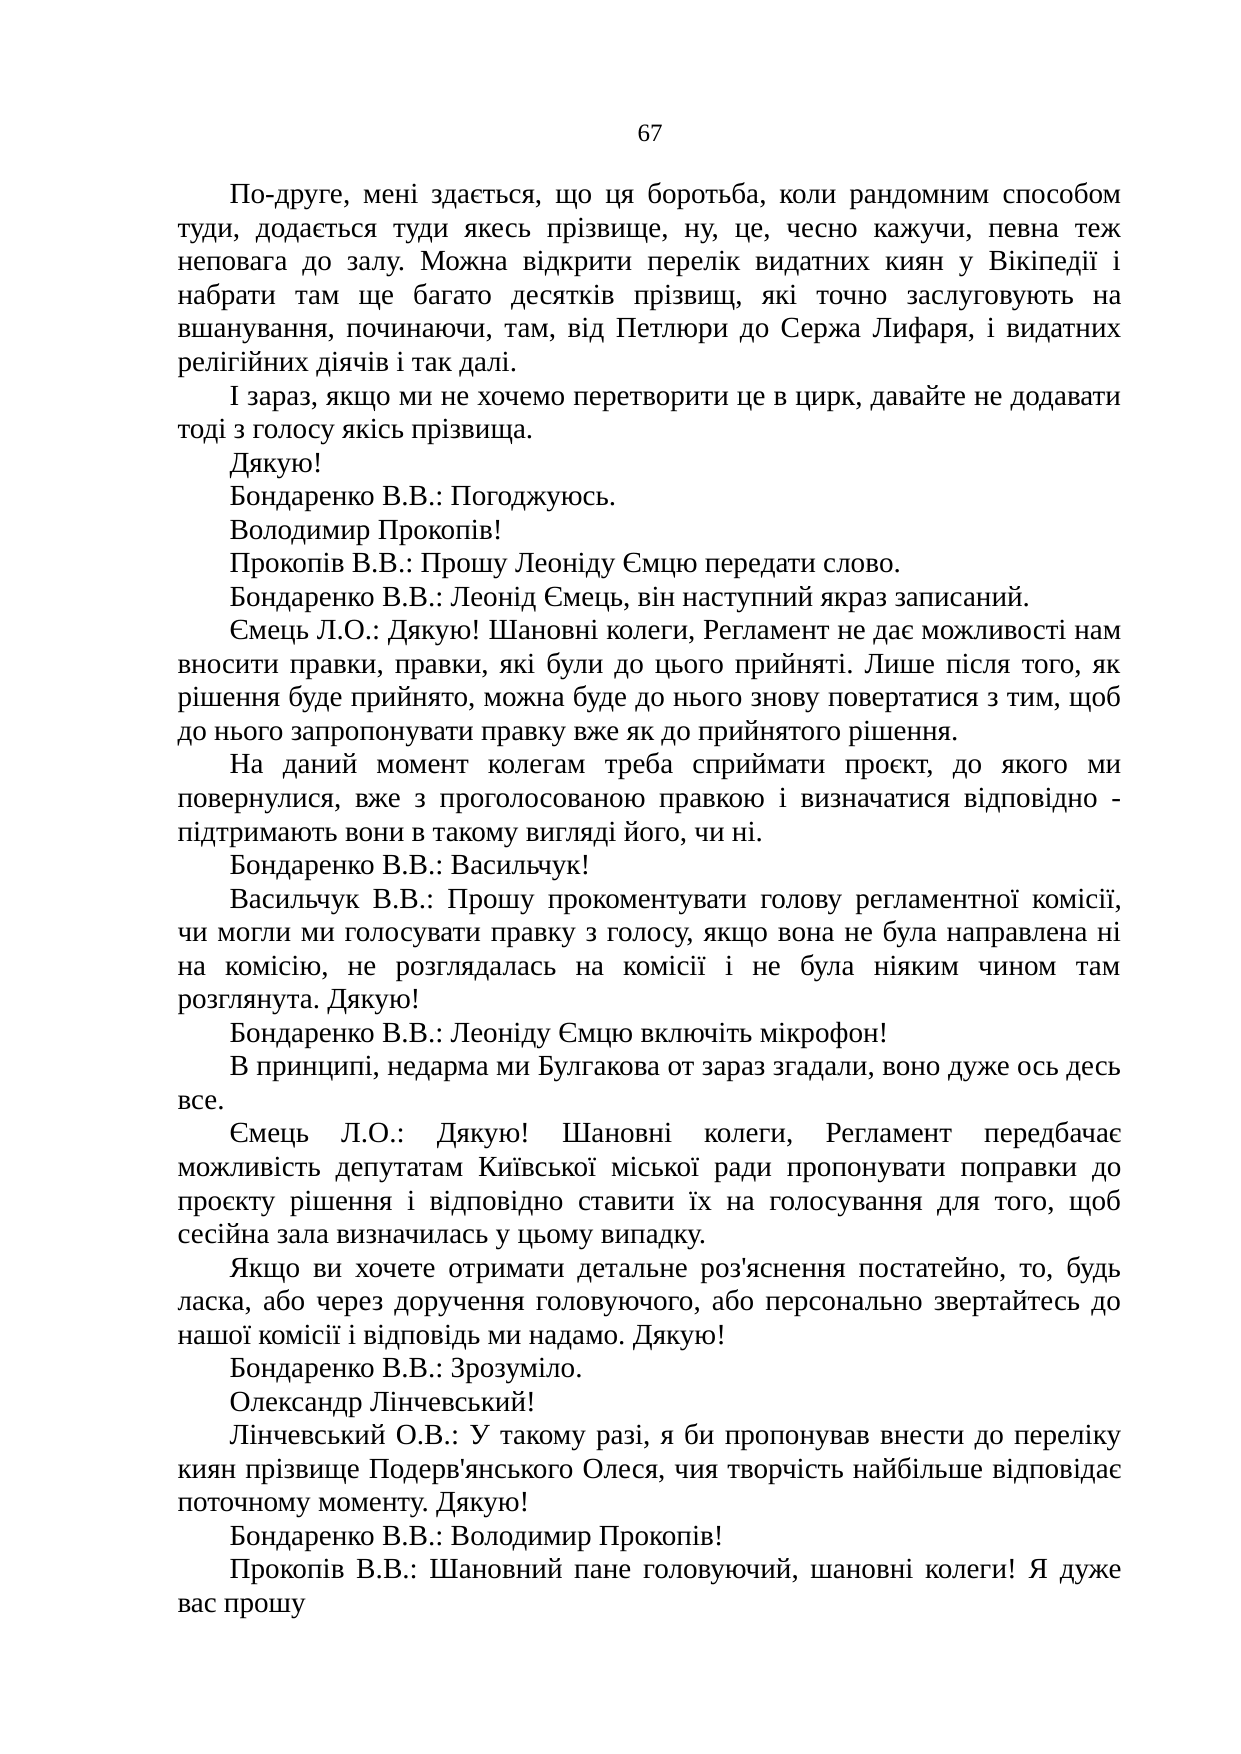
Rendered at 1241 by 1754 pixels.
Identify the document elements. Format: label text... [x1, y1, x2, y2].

text Бондаренко В.В.: Зрозуміло. [177, 1350, 1122, 1384]
text Ємець Л.О.: Дякую! Шановні колеги, Регламент не дає можливості нам вносити правки, правки, які були до цього прийняті. Лише після того, як рішення буде прийнято, можна буде до нього знову повертатися з тим, щоб до нього запропонувати правку вже як до прийнятого рішення. [177, 612, 1122, 747]
text Лінчевський О.В.: У такому разі, я би пропонував внести до переліку киян прізвище Подерв'янського Олеся, чия творчість найбільше відповідає поточному моменту. Дякую! [177, 1417, 1122, 1518]
text І зараз, якщо ми не хочемо перетворити це в цирк, давайте не додавати тоді з голосу якісь прізвища. [177, 378, 1122, 445]
text По-друге, мені здається, що ця боротьба, коли рандомним способом туди, додається туди якесь прізвище, ну, це, чесно кажучи, певна теж неповага до залу. Можна відкрити перелік видатних киян у Вікіпедії і набрати там ще багато десятків прізвищ, які точно заслуговують на вшанування, починаючи, там, від Петлюри до Сержа Лифаря, і видатних релігійних діячів і так далі. [177, 176, 1122, 378]
text В принципі, недарма ми Булгакова от зараз згадали, воно дуже ось десь все. [177, 1048, 1122, 1116]
text Бондаренко В.В.: Леонід Ємець, він наступний якраз записаний. [177, 579, 1122, 612]
text Володимир Прокопів! [177, 512, 1122, 545]
text Якщо ви хочете отримати детальне роз'яснення постатейно, то, будь ласка, або через доручення головуючого, або персонально звертайтесь до нашої комісії і відповідь ми надамо. Дякую! [177, 1250, 1122, 1350]
text Ємець Л.О.: Дякую! Шановні колеги, Регламент передбачає можливість депутатам Київської міської ради пропонувати поправки до проєкту рішення і відповідно ставити їх на голосування для того, щоб сесійна зала визначилась у цьому випадку. [177, 1116, 1122, 1250]
text Бондаренко В.В.: Васильчук! [177, 847, 1122, 881]
text Прокопів В.В.: Прошу Леоніду Ємцю передати слово. [177, 545, 1122, 579]
text Бондаренко В.В.: Володимир Прокопів! [177, 1518, 1122, 1552]
text Олександр Лінчевський! [177, 1384, 1122, 1417]
text Бондаренко В.В.: Погоджуюсь. [177, 478, 1122, 512]
text Бондаренко В.В.: Леоніду Ємцю включіть мікрофон! [177, 1015, 1122, 1048]
text Дякую! [177, 445, 1122, 478]
text Прокопів В.В.: Шановний пане головуючий, шановні колеги! Я дуже вас прошу [177, 1552, 1122, 1619]
text На даний момент колегам треба сприймати проєкт, до якого ми повернулися, вже з проголосованою правкою і визначатися відповідно - підтримають вони в такому вигляді його, чи ні. [177, 747, 1122, 847]
text Васильчук В.В.: Прошу прокоментувати голову регламентної комісії, чи могли ми голосувати правку з голосу, якщо вона не була направлена ні на комісію, не розглядалась на комісії і не була ніяким чином там розглянута. Дякую! [177, 881, 1122, 1015]
